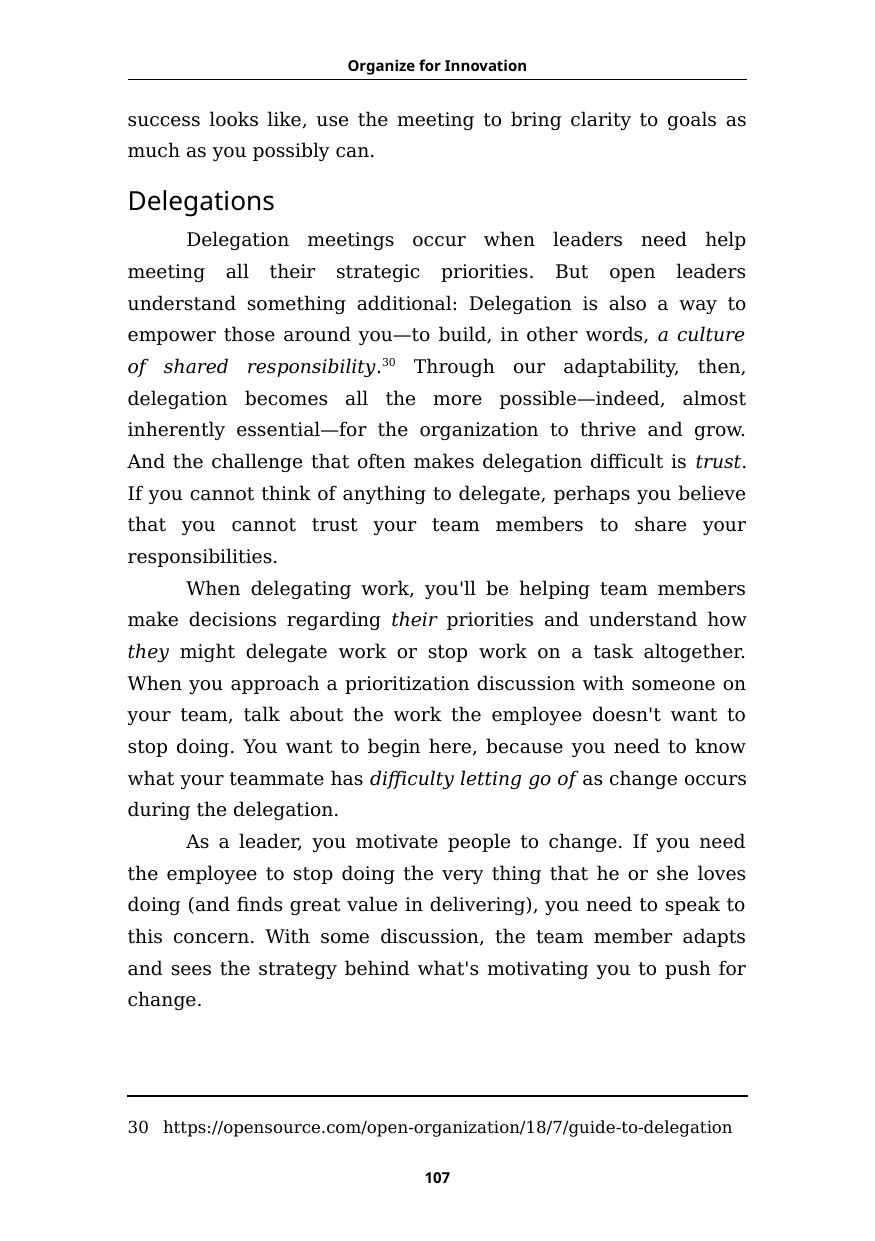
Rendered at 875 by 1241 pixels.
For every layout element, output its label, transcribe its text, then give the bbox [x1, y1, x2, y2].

text Delegation meetings occur when leaders need help meeting all their strategic priorities. But open leaders understand something additional: Delegation is also a way to empower those around you—to build, in other words, a culture of shared responsibility. Through our adaptability, then, delegation becomes all the more possible—indeed, almost inherently essential—for the organization to thrive and grow. And the challenge that often makes delegation difficult is trust. If you cannot think of anything to delegate, perhaps you believe that you cannot trust your team members to share your responsibilities. [127, 229, 747, 568]
subtitle Delegations [127, 187, 747, 217]
text As a leader, you motivate people to change. If you need the employee to stop doing the very thing that he or she loves doing (and finds great value in delivering), you need to speak to this concern. With some discussion, the team member adapts and sees the strategy behind what's motivating you to push for change. [127, 831, 747, 1011]
text success looks like, use the meeting to bring clarity to goals as much as you possibly can. [127, 109, 747, 162]
text https://opensource.com/open-organization/18/7/guide-to-delegation [127, 1118, 747, 1138]
text When delegating work, you'll be helping team members make decisions regarding their priorities and understand how they might delegate work or stop work on a task altogether. When you approach a prioritization discussion with someone on your team, talk about the work the employee doesn't want to stop doing. You want to begin here, because you need to know what your teammate has difficulty letting go of as change occurs during the delegation. [127, 578, 747, 821]
